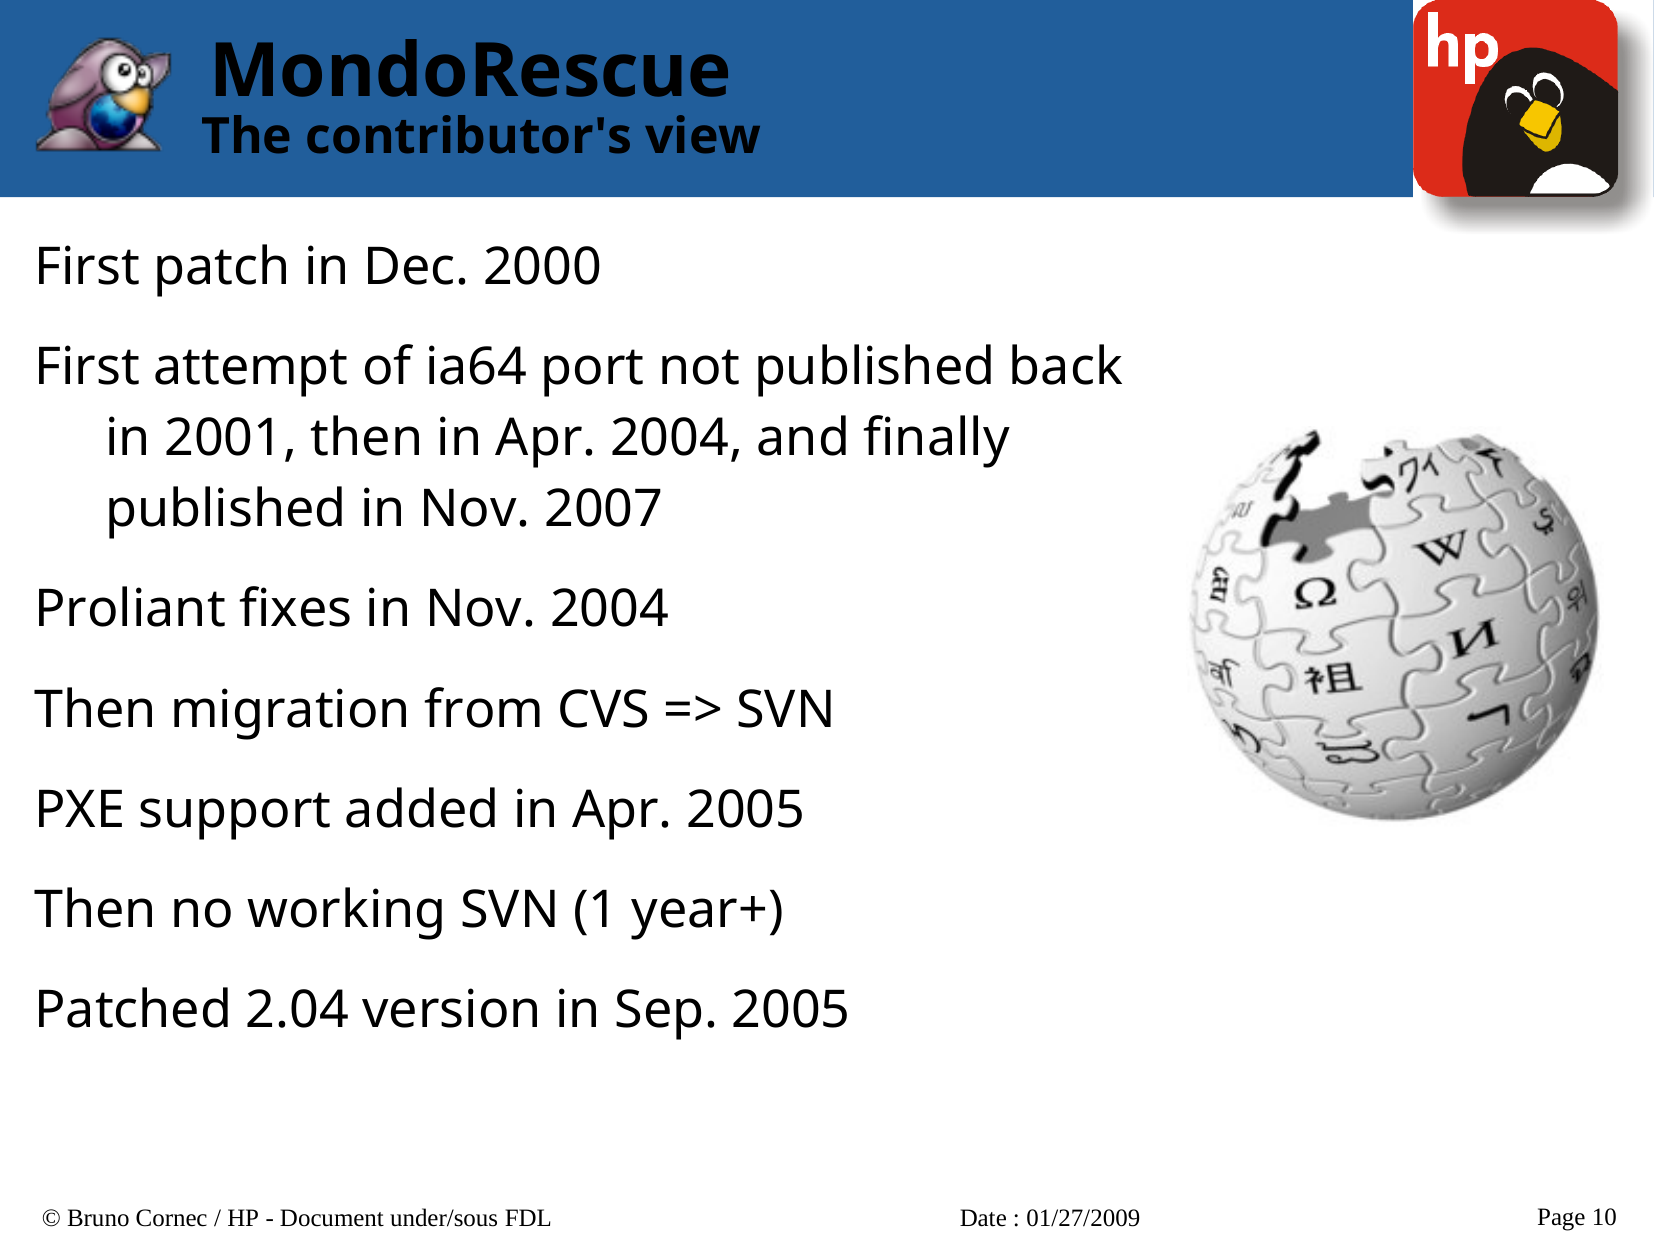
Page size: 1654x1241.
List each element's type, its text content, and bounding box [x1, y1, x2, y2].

picture [0, 0, 211, 199]
picture [1413, 0, 1654, 235]
list First patch in Dec. 2000 First attempt of ia64 port not published back in 2001, then in Apr. 2004, and finally published in Nov. 2007 Proliant fixes in Nov. 2004 Then migration from CVS => SVN PXE support added in Apr. 2005 Then no working SVN (1 year+) Patched 2.04 version in Sep. 2005 [22, 229, 1134, 1149]
title The contributor's view [201, 32, 1191, 241]
picture [1186, 426, 1604, 843]
